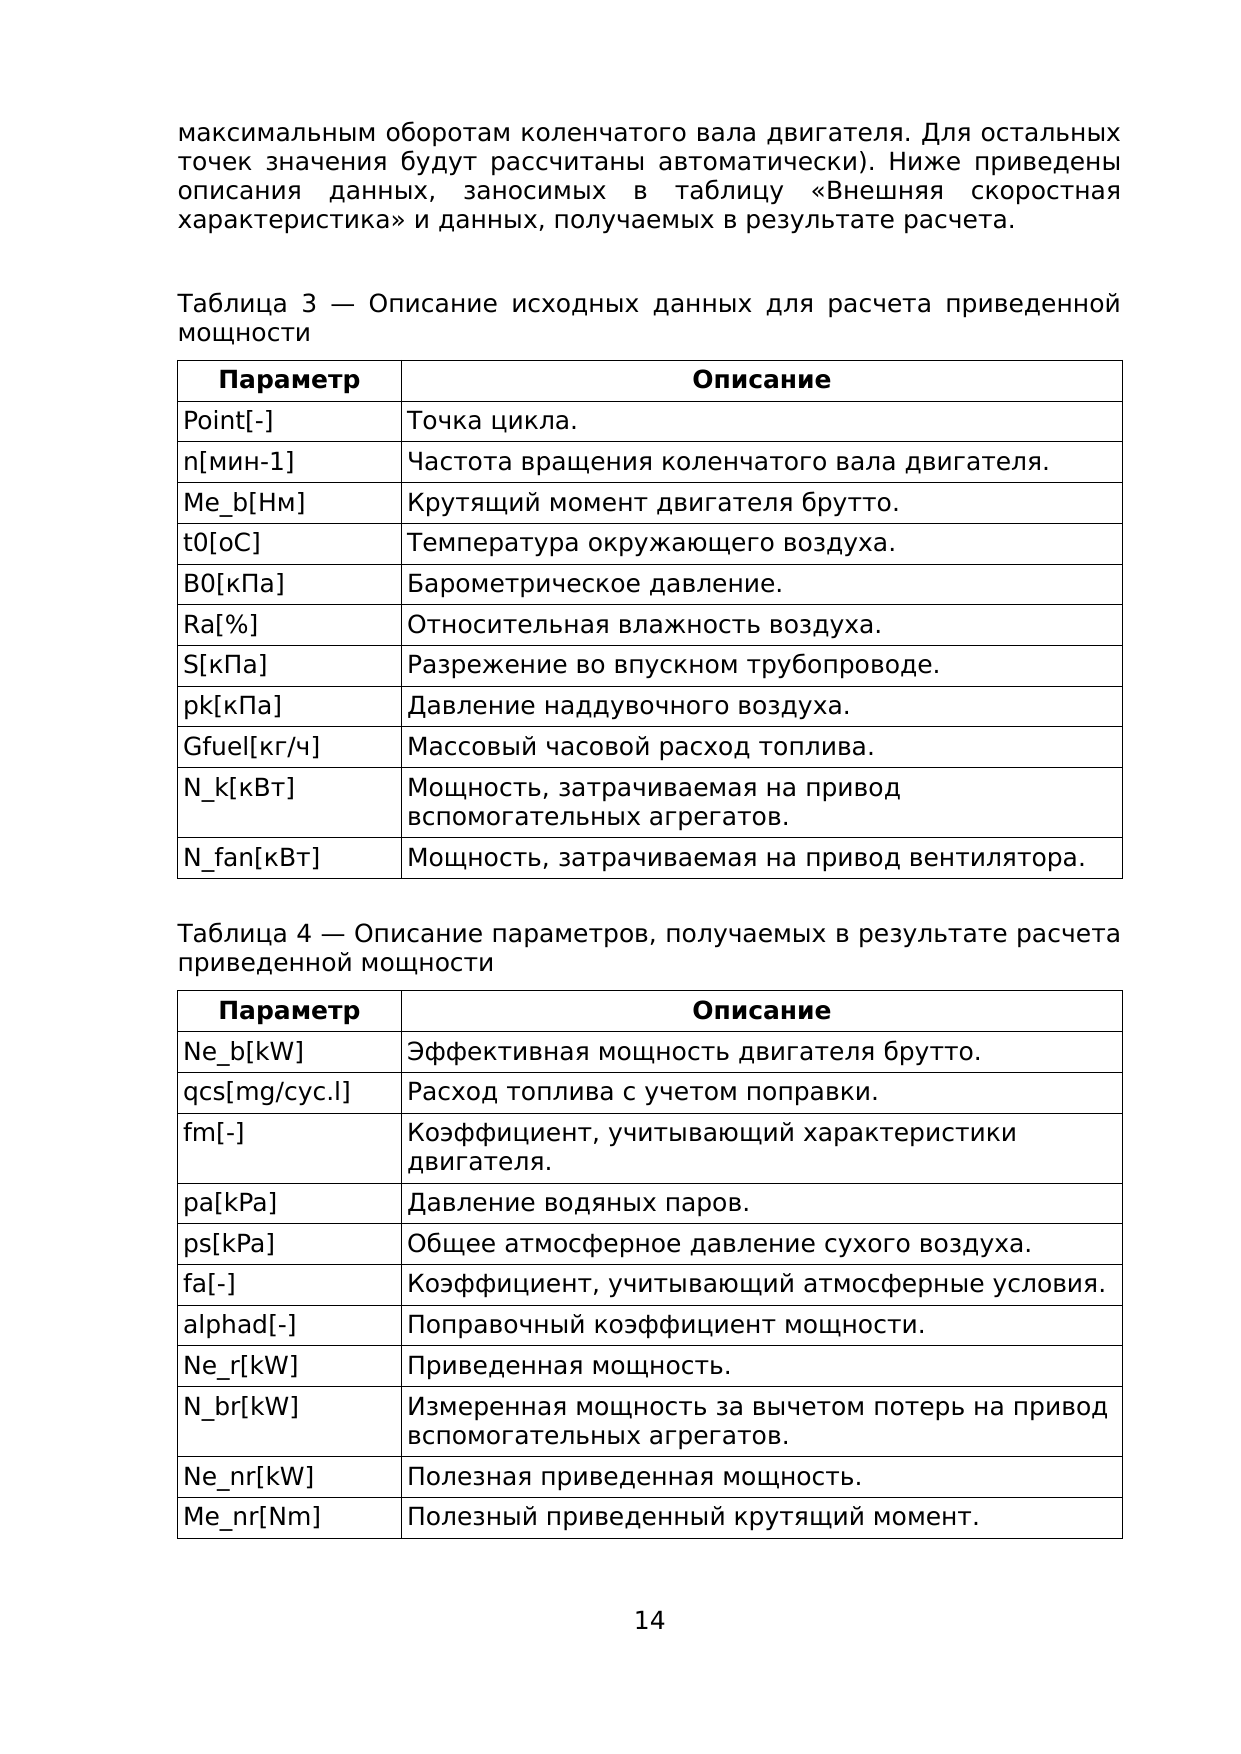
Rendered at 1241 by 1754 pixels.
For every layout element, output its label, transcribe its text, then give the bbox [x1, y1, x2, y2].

table_cell N_k[кВт] [178, 768, 401, 837]
table_cell pa[kPa] [178, 1184, 401, 1223]
table_cell Me_b[Нм] [178, 483, 401, 523]
table_cell Полезный приведенный крутящий момент. [402, 1498, 1122, 1537]
table_cell Частота вращения коленчатого вала двигателя. [402, 442, 1122, 482]
table_cell Мощность, затрачиваемая на привод вспомогательных агрегатов. [402, 768, 1122, 837]
table_cell Давление водяных паров. [402, 1184, 1122, 1223]
table_cell Температура окружающего воздуха. [402, 524, 1122, 563]
table_cell Мощность, затрачиваемая на привод вентилятора. [402, 838, 1122, 878]
table_cell Относительная влажность воздуха. [402, 605, 1122, 645]
table_header Описание [402, 991, 1122, 1031]
table_cell fm[-] [178, 1114, 401, 1182]
table_header Описание [402, 361, 1122, 401]
table_cell Gfuel[кг/ч] [178, 727, 401, 767]
table_cell Ne_b[kW] [178, 1032, 401, 1072]
table_cell N_fan[кВт] [178, 838, 401, 878]
table_cell Эффективная мощность двигателя брутто. [402, 1032, 1122, 1072]
table_cell ps[kPa] [178, 1224, 401, 1264]
table_cell pk[кПа] [178, 687, 401, 726]
table_cell Полезная приведенная мощность. [402, 1457, 1122, 1497]
table_cell Point[-] [178, 402, 401, 441]
table_cell Измеренная мощность за вычетом потерь на привод вспомогательных агрегатов. [402, 1387, 1122, 1456]
text максимальным оборотам коленчатого вала двигателя. Для остальных точек значения будут рассчитаны автоматически). Ниже приведены описания данных, заносимых в таблицу «Внешняя скоростная характеристика» и данных, получаемых в результате расчета. [177, 118, 1122, 235]
table_cell Разрежение во впускном трубопроводе. [402, 646, 1122, 686]
table_cell Поправочный коэффициент мощности. [402, 1306, 1122, 1345]
table_cell alphad[-] [178, 1306, 401, 1345]
table_cell Ne_r[kW] [178, 1346, 401, 1386]
table_cell Ra[%] [178, 605, 401, 645]
table_cell Коэффициент, учитывающий атмосферные условия. [402, 1265, 1122, 1304]
table_cell Коэффициент, учитывающий характеристики двигателя. [402, 1114, 1122, 1182]
table_cell S[кПа] [178, 646, 401, 686]
table_cell t0[oC] [178, 524, 401, 563]
table_header Параметр [178, 991, 401, 1031]
table_cell Общее атмосферное давление сухого воздуха. [402, 1224, 1122, 1264]
table_cell Массовый часовой расход топлива. [402, 727, 1122, 767]
table_cell Барометрическое давление. [402, 565, 1122, 604]
table_cell B0[кПа] [178, 565, 401, 604]
table_cell Me_nr[Nm] [178, 1498, 401, 1537]
text Таблица 4 — Описание параметров, получаемых в результате расчета приведенной мощности [177, 919, 1122, 978]
table_cell Крутящий момент двигателя брутто. [402, 483, 1122, 523]
table_cell Давление наддувочного воздуха. [402, 687, 1122, 726]
table_cell Расход топлива с учетом поправки. [402, 1073, 1122, 1112]
table_cell qcs[mg/cyc.l] [178, 1073, 401, 1112]
table_cell Точка цикла. [402, 402, 1122, 441]
table_cell Приведенная мощность. [402, 1346, 1122, 1386]
table_cell Ne_nr[kW] [178, 1457, 401, 1497]
table_cell fa[-] [178, 1265, 401, 1304]
text Таблица 3 — Описание исходных данных для расчета приведенной мощности [177, 289, 1122, 347]
table_cell n[мин-1] [178, 442, 401, 482]
table_header Параметр [178, 361, 401, 401]
table_cell N_br[kW] [178, 1387, 401, 1456]
